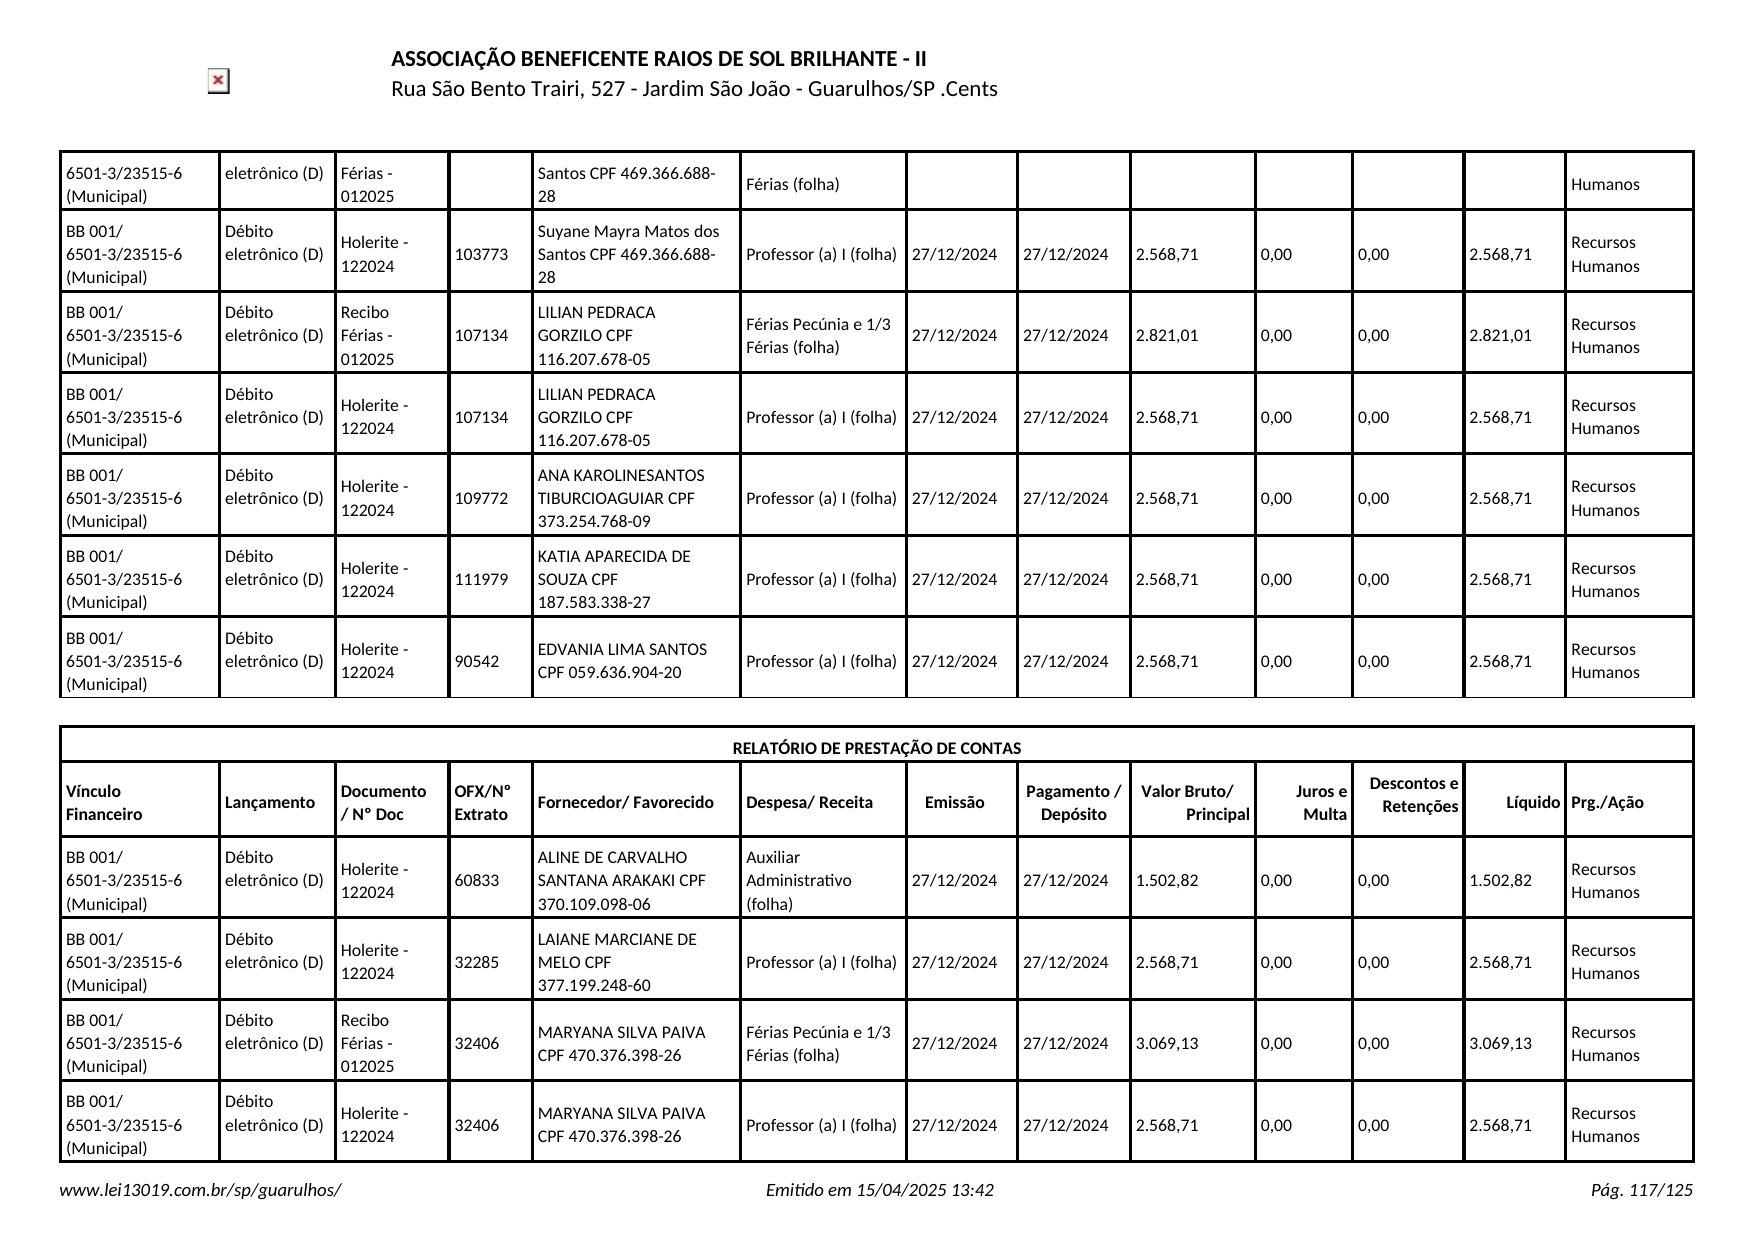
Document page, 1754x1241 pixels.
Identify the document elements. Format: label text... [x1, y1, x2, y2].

table_cell 2.568,71 [1132, 374, 1254, 452]
table_cell 2.568,71 [1466, 1082, 1564, 1160]
table_cell Juros e Multa [1257, 763, 1351, 835]
table_cell Débito eletrônico (D) [221, 919, 334, 997]
table_cell Holerite - 122024 [337, 374, 447, 452]
table_cell 27/12/2024 [1019, 838, 1129, 916]
table_cell MARYANA SILVA PAIVA CPF 470.376.398-26 [534, 1082, 739, 1160]
table_cell Humanos [1567, 153, 1692, 208]
table_cell 27/12/2024 [908, 455, 1016, 534]
table_cell [1132, 153, 1254, 208]
table_cell BB 001/ 6501-3/23515-6 (Municipal) [62, 293, 218, 371]
table_cell 0,00 [1354, 374, 1462, 452]
table_cell 27/12/2024 [908, 1082, 1016, 1160]
table_cell 2.568,71 [1466, 211, 1564, 289]
table_cell [451, 153, 531, 208]
table_cell 32285 [451, 919, 531, 997]
table_cell Holerite - 122024 [337, 919, 447, 997]
table_cell 107134 [451, 293, 531, 371]
table_cell Recursos Humanos [1567, 374, 1692, 452]
table_cell Débito eletrônico (D) [221, 1001, 334, 1079]
table_cell [1019, 153, 1129, 208]
table_cell Férias (folha) [742, 153, 905, 208]
table_cell [908, 153, 1016, 208]
table_cell 27/12/2024 [908, 919, 1016, 997]
table_cell 2.568,71 [1132, 618, 1254, 696]
table_cell Férias Pecúnia e 1/3 Férias (folha) [742, 293, 905, 371]
table_cell Pagamento / Depósito [1019, 763, 1129, 835]
table_cell 6501-3/23515-6 (Municipal) [62, 153, 218, 208]
table_cell 0,00 [1354, 618, 1462, 696]
table_cell Holerite - 122024 [337, 618, 447, 696]
table_cell Férias - 012025 [337, 153, 447, 208]
table_cell BB 001/ 6501-3/23515-6 (Municipal) [62, 1082, 218, 1160]
table_cell 0,00 [1257, 211, 1351, 289]
table_cell BB 001/ 6501-3/23515-6 (Municipal) [62, 919, 218, 997]
table_cell 0,00 [1354, 455, 1462, 534]
table_cell ALINE DE CARVALHO SANTANA ARAKAKI CPF 370.109.098-06 [534, 838, 739, 916]
table_cell Lançamento [221, 763, 334, 835]
table_cell Débito eletrônico (D) [221, 537, 334, 615]
table_cell BB 001/ 6501-3/23515-6 (Municipal) [62, 1001, 218, 1079]
table_header RELATÓRIO DE PRESTAÇÃO DE CONTAS [62, 728, 1692, 760]
table_cell Recursos Humanos [1567, 919, 1692, 997]
table_cell 2.568,71 [1132, 537, 1254, 615]
table_cell 0,00 [1354, 838, 1462, 916]
table_cell 0,00 [1257, 1082, 1351, 1160]
table_cell KATIA APARECIDA DE SOUZA CPF 187.583.338-27 [534, 537, 739, 615]
table_cell 2.568,71 [1132, 1082, 1254, 1160]
table_cell 111979 [451, 537, 531, 615]
table_cell BB 001/ 6501-3/23515-6 (Municipal) [62, 838, 218, 916]
table_cell 0,00 [1354, 1001, 1462, 1079]
table_cell 27/12/2024 [1019, 537, 1129, 615]
table_cell 2.568,71 [1466, 455, 1564, 534]
table_cell Professor (a) I (folha) [742, 919, 905, 997]
table_cell Holerite - 122024 [337, 211, 447, 289]
table_cell 27/12/2024 [1019, 919, 1129, 997]
table_cell Holerite - 122024 [337, 537, 447, 615]
table_cell Recibo Férias - 012025 [337, 293, 447, 371]
table_cell 3.069,13 [1466, 1001, 1564, 1079]
table_cell Débito eletrônico (D) [221, 211, 334, 289]
table_cell 0,00 [1354, 537, 1462, 615]
table_cell [1354, 153, 1462, 208]
table_cell BB 001/ 6501-3/23515-6 (Municipal) [62, 618, 218, 696]
table_cell Professor (a) I (folha) [742, 211, 905, 289]
table_cell Recursos Humanos [1567, 537, 1692, 615]
table_cell 27/12/2024 [908, 211, 1016, 289]
table_cell Débito eletrônico (D) [221, 455, 334, 534]
table_cell Santos CPF 469.366.688-28 [534, 153, 739, 208]
table_cell LILIAN PEDRACA GORZILO CPF 116.207.678-05 [534, 293, 739, 371]
table_cell Fornecedor/ Favorecido [534, 763, 739, 835]
table_cell 90542 [451, 618, 531, 696]
table_cell Professor (a) I (folha) [742, 618, 905, 696]
table_cell 0,00 [1257, 537, 1351, 615]
table_cell Professor (a) I (folha) [742, 455, 905, 534]
table_cell 109772 [451, 455, 531, 534]
table_cell Vínculo Financeiro [62, 763, 218, 835]
table_cell Valor Bruto/ Principal [1132, 763, 1254, 835]
table_cell 27/12/2024 [908, 618, 1016, 696]
table_cell 27/12/2024 [1019, 1001, 1129, 1079]
table_cell OFX/Nº Extrato [451, 763, 531, 835]
table_cell [1257, 153, 1351, 208]
table_cell Despesa/ Receita [742, 763, 905, 835]
table_cell 27/12/2024 [908, 838, 1016, 916]
table_cell Férias Pecúnia e 1/3 Férias (folha) [742, 1001, 905, 1079]
table_cell Débito eletrônico (D) [221, 293, 334, 371]
table_cell 2.568,71 [1132, 919, 1254, 997]
table_cell Professor (a) I (folha) [742, 374, 905, 452]
table_cell Documento / Nº Doc [337, 763, 447, 835]
table_cell 1.502,82 [1466, 838, 1564, 916]
table_cell 27/12/2024 [908, 293, 1016, 371]
table_cell 27/12/2024 [1019, 211, 1129, 289]
table_cell [1466, 153, 1564, 208]
table_cell 27/12/2024 [1019, 293, 1129, 371]
table_cell Líquido [1466, 763, 1564, 835]
table_cell 2.568,71 [1132, 211, 1254, 289]
table_cell eletrônico (D) [221, 153, 334, 208]
table_cell 0,00 [1354, 211, 1462, 289]
table_cell 32406 [451, 1082, 531, 1160]
table_cell 0,00 [1354, 293, 1462, 371]
table_cell Recursos Humanos [1567, 838, 1692, 916]
table_cell BB 001/ 6501-3/23515-6 (Municipal) [62, 374, 218, 452]
table_cell 32406 [451, 1001, 531, 1079]
table_cell 27/12/2024 [908, 537, 1016, 615]
table_cell 27/12/2024 [908, 1001, 1016, 1079]
table_cell Auxiliar Administrativo (folha) [742, 838, 905, 916]
table_cell Débito eletrônico (D) [221, 838, 334, 916]
table_cell 27/12/2024 [908, 374, 1016, 452]
table_cell Professor (a) I (folha) [742, 1082, 905, 1160]
table_cell MARYANA SILVA PAIVA CPF 470.376.398-26 [534, 1001, 739, 1079]
table_cell 2.568,71 [1466, 537, 1564, 615]
table_cell 2.568,71 [1132, 455, 1254, 534]
table_cell 0,00 [1257, 455, 1351, 534]
table_cell 27/12/2024 [1019, 618, 1129, 696]
table_cell 0,00 [1257, 838, 1351, 916]
table_cell 1.502,82 [1132, 838, 1254, 916]
table_cell Prg./Ação [1567, 763, 1692, 835]
table_cell 0,00 [1354, 1082, 1462, 1160]
table_cell 2.568,71 [1466, 374, 1564, 452]
table_cell 0,00 [1257, 919, 1351, 997]
table_cell 3.069,13 [1132, 1001, 1254, 1079]
table_cell Holerite - 122024 [337, 1082, 447, 1160]
table_cell Débito eletrônico (D) [221, 374, 334, 452]
table_cell 2.568,71 [1466, 919, 1564, 997]
table_cell ANA KAROLINESANTOS TIBURCIOAGUIAR CPF 373.254.768-09 [534, 455, 739, 534]
table_cell Recibo Férias - 012025 [337, 1001, 447, 1079]
table_cell BB 001/ 6501-3/23515-6 (Municipal) [62, 455, 218, 534]
table_cell LAIANE MARCIANE DE MELO CPF 377.199.248-60 [534, 919, 739, 997]
table_cell 2.821,01 [1132, 293, 1254, 371]
table_cell Holerite - 122024 [337, 455, 447, 534]
table_cell 107134 [451, 374, 531, 452]
table_cell Recursos Humanos [1567, 1082, 1692, 1160]
table_cell Recursos Humanos [1567, 618, 1692, 696]
table_cell 27/12/2024 [1019, 374, 1129, 452]
table_cell Débito eletrônico (D) [221, 1082, 334, 1160]
table_cell 0,00 [1257, 374, 1351, 452]
table_cell BB 001/ 6501-3/23515-6 (Municipal) [62, 537, 218, 615]
table_cell Débito eletrônico (D) [221, 618, 334, 696]
table_cell BB 001/ 6501-3/23515-6 (Municipal) [62, 211, 218, 289]
table_cell Suyane Mayra Matos dos Santos CPF 469.366.688-28 [534, 211, 739, 289]
table_cell 0,00 [1354, 919, 1462, 997]
table_cell Descontos e Retenções [1354, 763, 1462, 835]
table_cell 27/12/2024 [1019, 455, 1129, 534]
table_cell 103773 [451, 211, 531, 289]
table_cell 60833 [451, 838, 531, 916]
table_cell Emissão [908, 763, 1016, 835]
table_cell 2.568,71 [1466, 618, 1564, 696]
table_cell 0,00 [1257, 1001, 1351, 1079]
table_cell LILIAN PEDRACA GORZILO CPF 116.207.678-05 [534, 374, 739, 452]
table_cell 27/12/2024 [1019, 1082, 1129, 1160]
table_cell 0,00 [1257, 293, 1351, 371]
table_cell 0,00 [1257, 618, 1351, 696]
table_cell Professor (a) I (folha) [742, 537, 905, 615]
table_cell Recursos Humanos [1567, 211, 1692, 289]
table_cell Holerite - 122024 [337, 838, 447, 916]
table_cell 2.821,01 [1466, 293, 1564, 371]
table_cell Recursos Humanos [1567, 455, 1692, 534]
table_cell EDVANIA LIMA SANTOS CPF 059.636.904-20 [534, 618, 739, 696]
table_cell Recursos Humanos [1567, 1001, 1692, 1079]
table_cell Recursos Humanos [1567, 293, 1692, 371]
